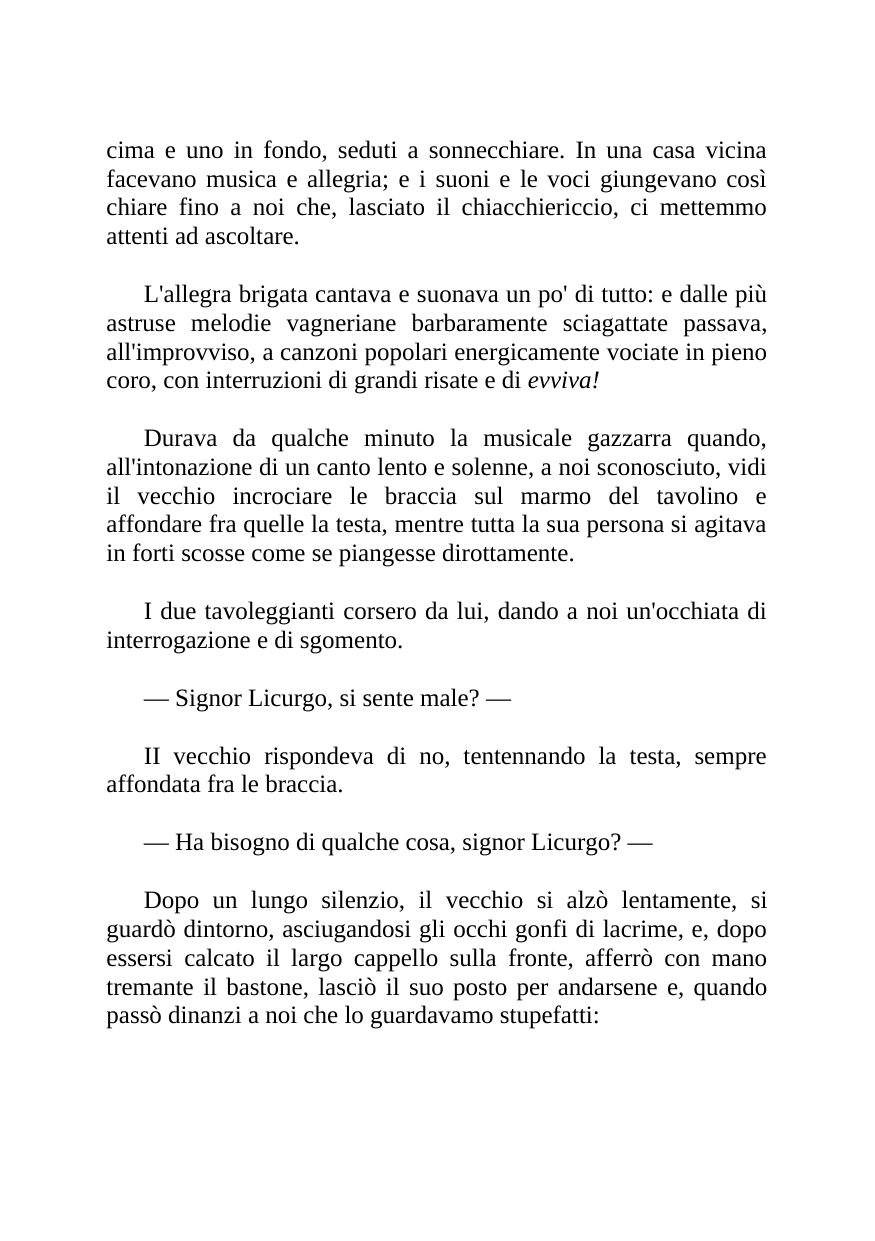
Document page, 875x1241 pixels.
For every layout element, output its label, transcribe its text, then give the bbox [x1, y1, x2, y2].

text cima e uno in fondo, seduti a sonnecchiare. In una casa vicina facevano musica e allegria; e i suoni e le voci giungevano così chiare fino a noi che, lasciato il chiacchiericcio, ci mettemmo attenti ad ascoltare. [106, 135, 768, 250]
text II vecchio rispondeva di no, tentennando la testa, sempre affondata fra le braccia. [106, 741, 768, 798]
text Durava da qualche minuto la musicale gazzarra quando, all'intonazione di un canto lento e solenne, a noi sconosciuto, vidi il vecchio incrociare le braccia sul marmo del tavolino e affondare fra quelle la testa, mentre tutta la sua persona si agitava in forti scosse come se piangesse dirottamente. [106, 423, 768, 567]
text — Signor Licurgo, si sente male? — [106, 683, 768, 712]
text — Ha bisogno di qualche cosa, signor Licurgo? — [106, 827, 768, 856]
text Dopo un lungo silenzio, il vecchio si alzò lentamente, si guardò dintorno, asciugandosi gli occhi gonfi di lacrime, e, dopo essersi calcato il largo cappello sulla fronte, afferrò con mano tremante il bastone, lasciò il suo posto per andarsene e, quando passò dinanzi a noi che lo guardavamo stupefatti: [106, 885, 768, 1029]
text I due tavoleggianti corsero da lui, dando a noi un'occhiata di interrogazione e di sgomento. [106, 596, 768, 654]
text L'allegra brigata cantava e suonava un po' di tutto: e dalle più astruse melodie vagneriane barbaramente sciagattate passava, all'improvviso, a canzoni popolari energicamente vociate in pieno coro, con interruzioni di grandi risate e di evviva! [106, 279, 768, 394]
